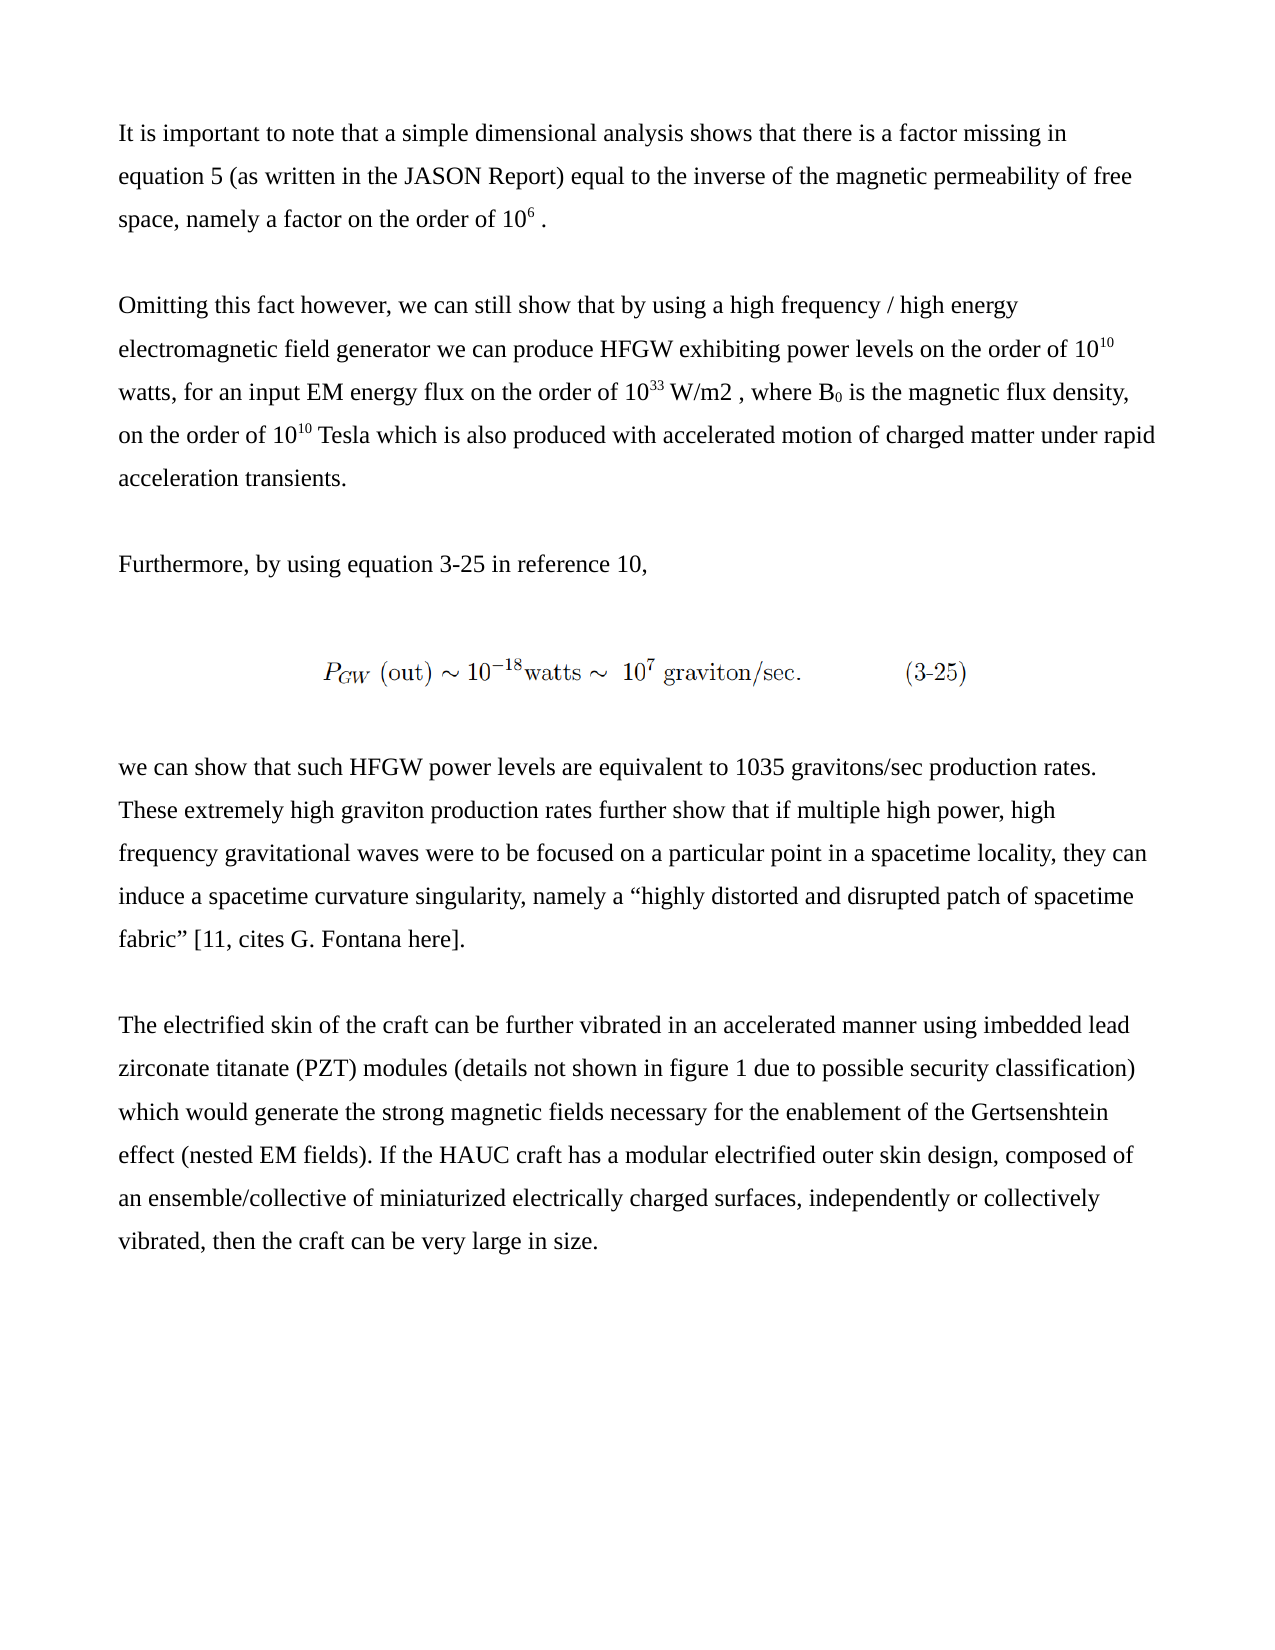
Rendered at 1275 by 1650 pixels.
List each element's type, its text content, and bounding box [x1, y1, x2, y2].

text The electrified skin of the craft can be further vibrated in an accelerated manner using imbedded lead zirconate titanate (PZT) modules (details not shown in figure 1 due to possible security classification) which would generate the strong magnetic fields necessary for the enablement of the Gertsenshtein effect (nested EM fields). If the HAUC craft has a modular electrified outer skin design, composed of an ensemble/collective of miniaturized electrically charged surfaces, independently or collectively vibrated, then the craft can be very large in size. [118, 1010, 1157, 1255]
text Furthermore, by using equation 3-25 in reference 10, [118, 549, 1157, 578]
picture [298, 635, 977, 695]
text we can show that such HFGW power levels are equivalent to 1035 gravitons/sec production rates. These extremely high graviton production rates further show that if multiple high power, high frequency gravitational waves were to be focused on a particular point in a spacetime locality, they can induce a spacetime curvature singularity, namely a “highly distorted and disrupted patch of spacetime fabric” [11, cites G. Fontana here]. [118, 752, 1157, 953]
text It is important to note that a simple dimensional analysis shows that there is a factor missing in equation 5 (as written in the JASON Report) equal to the inverse of the magnetic permeability of free space, namely a factor on the order of 106 . [118, 118, 1157, 233]
text Omitting this fact however, we can still show that by using a high frequency / high energy electromagnetic field generator we can produce HFGW exhibiting power levels on the order of 1010 watts, for an input EM energy flux on the order of 1033 W/m2 , where B0 is the magnetic flux density, on the order of 1010 Tesla which is also produced with accelerated motion of charged matter under rapid acceleration transients. [118, 291, 1157, 492]
